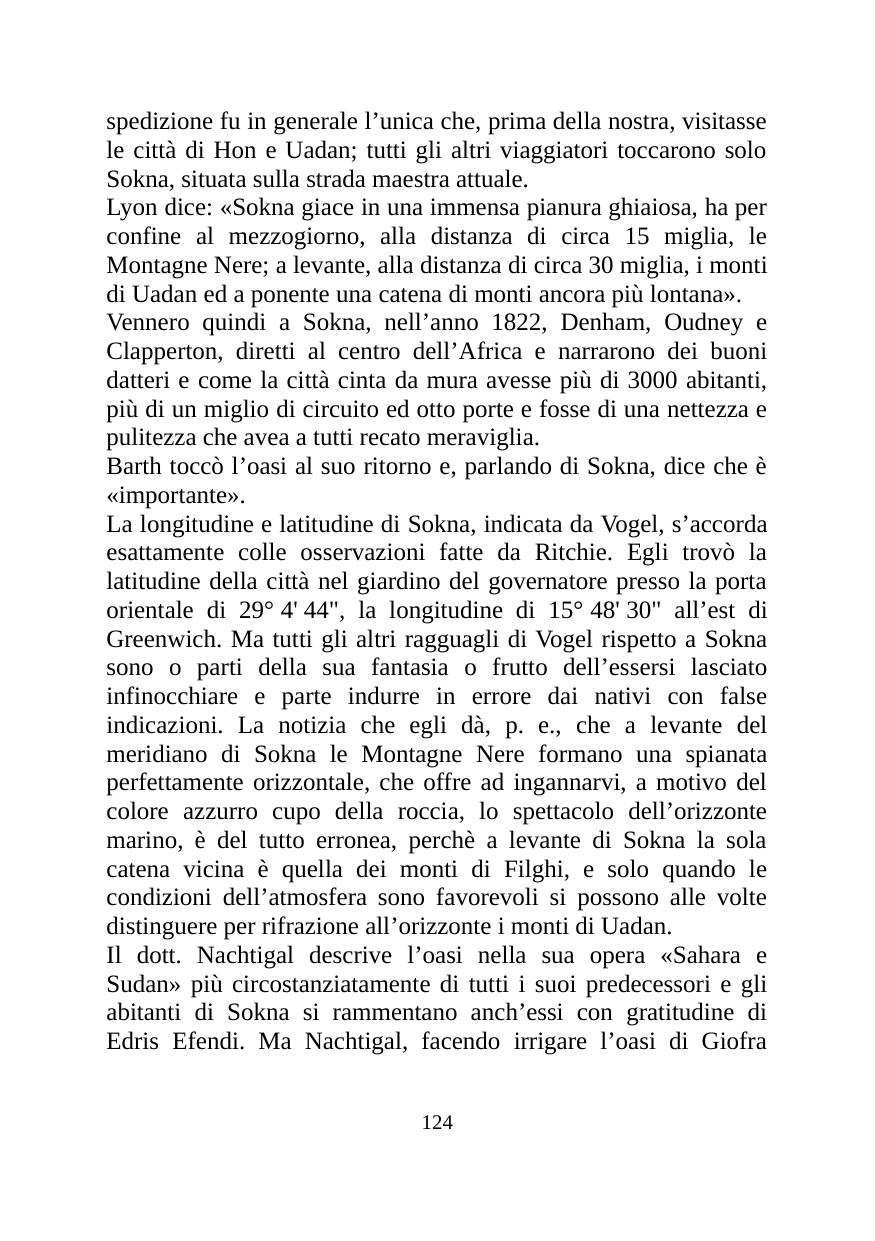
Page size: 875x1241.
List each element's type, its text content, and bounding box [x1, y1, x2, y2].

text La longitudine e latitudine di Sokna, indicata da Vogel, s’accorda esattamente colle osservazioni fatte da Ritchie. Egli trovò la latitudine della città nel giardino del governatore presso la porta orientale di 29° 4' 44", la longitudine di 15° 48' 30" all’est di Greenwich. Ma tutti gli altri ragguagli di Vogel rispetto a Sokna sono o parti della sua fantasia o frutto dell’essersi lasciato infinocchiare e parte indurre in errore dai nativi con false indicazioni. La notizia che egli dà, p. e., che a levante del meridiano di Sokna le Montagne Nere formano una spianata perfettamente orizzontale, che offre ad ingannarvi, a motivo del colore azzurro cupo della roccia, lo spettacolo dell’orizzonte marino, è del tutto erronea, perchè a levante di Sokna la sola catena vicina è quella dei monti di Filghi, e solo quando le condizioni dell’atmosfera sono favorevoli si possono alle volte distinguere per rifrazione all’orizzonte i monti di Uadan. [106, 509, 768, 940]
text Vennero quindi a Sokna, nell’anno 1822, Denham, Oudney e Clapperton, diretti al centro dell’Africa e narrarono dei buoni datteri e come la città cinta da mura avesse più di 3000 abitanti, più di un miglio di circuito ed otto porte e fosse di una nettezza e pulitezza che avea a tutti recato meraviglia. [106, 307, 768, 451]
text spedizione fu in generale l’unica che, prima della nostra, visitasse le città di Hon e Uadan; tutti gli altri viaggiatori toccarono solo Sokna, situata sulla strada maestra attuale. [106, 106, 768, 192]
text Lyon dice: «Sokna giace in una immensa pianura ghiaiosa, ha per confine al mezzogiorno, alla distanza di circa 15 miglia, le Montagne Nere; a levante, alla distanza di circa 30 miglia, i monti di Uadan ed a ponente una catena di monti ancora più lontana». [106, 192, 768, 307]
text Il dott. Nachtigal descrive l’oasi nella sua opera «Sahara e Sudan» più circostanziatamente di tutti i suoi predecessori e gli abitanti di Sokna si rammentano anch’essi con gratitudine di Edris Efendi. Ma Nachtigal, facendo irrigare l’oasi di Giofra [106, 940, 768, 1055]
text Barth toccò l’oasi al suo ritorno e, parlando di Sokna, dice che è «importante». [106, 451, 768, 509]
